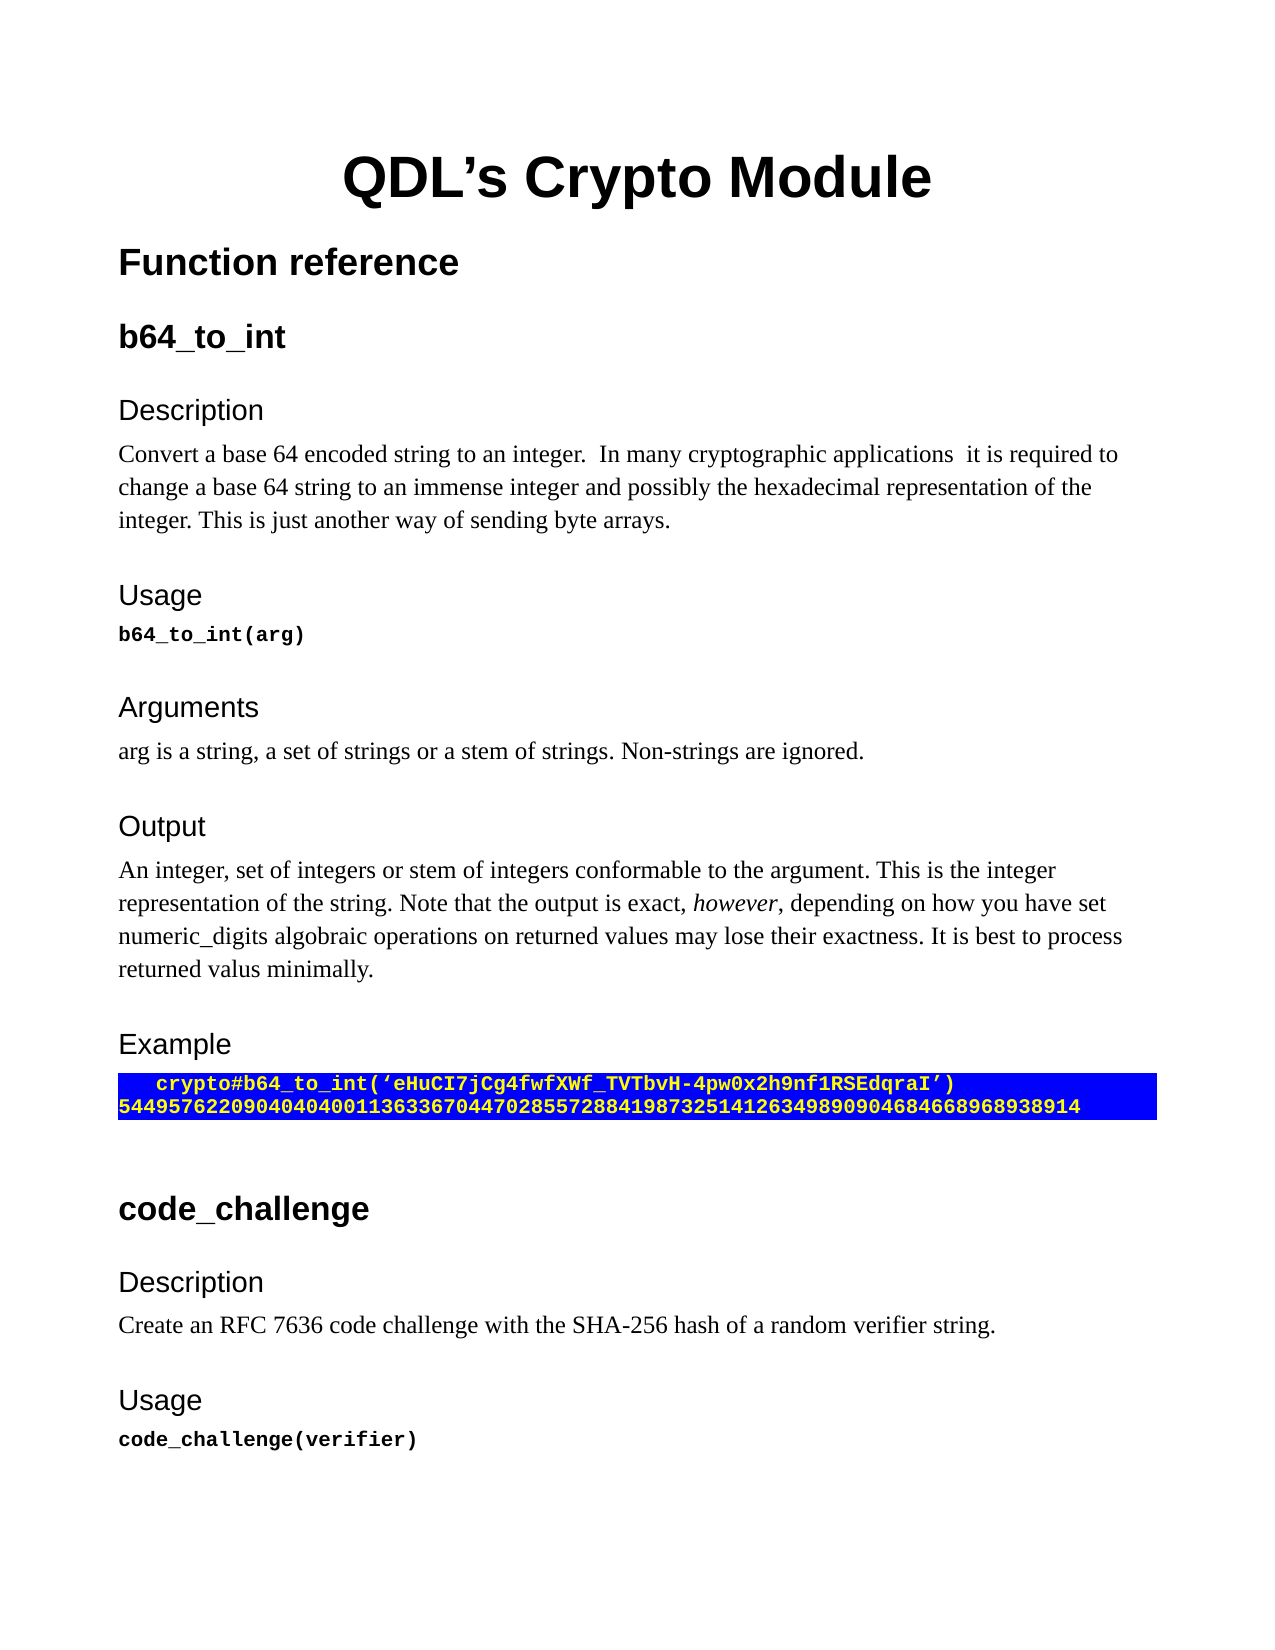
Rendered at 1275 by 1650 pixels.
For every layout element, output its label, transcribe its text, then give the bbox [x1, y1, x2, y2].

text 54495762209040404001136336704470285572884198732514126349890904684668968938914 [118, 1096, 1157, 1120]
subtitle Usage [118, 1383, 1157, 1417]
text arg is a string, a set of strings or a stem of strings. Non-strings are ignored. [118, 736, 1157, 765]
subtitle Description [118, 1264, 1157, 1298]
subtitle Arguments [118, 690, 1157, 724]
subtitle Function reference [118, 240, 1157, 283]
subtitle Example [118, 1027, 1157, 1060]
text An integer, set of integers or stem of integers conformable to the argument. This is the integer representation of the string. Note that the output is exact, however, depending on how you have set numeric_digits algobraic operations on returned values may lose their exactness. It is best to process returned valus minimally. [118, 855, 1157, 983]
text code_challenge(verifier) [118, 1429, 1157, 1453]
subtitle Description [118, 393, 1157, 426]
subtitle code_challenge [118, 1188, 1157, 1227]
text Create an RFC 7636 code challenge with the SHA-256 hash of a random verifier string. [118, 1311, 1157, 1339]
subtitle b64_to_int [118, 317, 1157, 355]
text Convert a base 64 encoded string to an integer. In many cryptographic applications it is required to change a base 64 string to an immense integer and possibly the hexadecimal representation of the integer. This is just another way of sending byte arrays. [118, 439, 1157, 534]
text b64_to_int(arg) [118, 623, 1157, 647]
subtitle Output [118, 809, 1157, 842]
subtitle Usage [118, 577, 1157, 611]
text crypto#b64_to_int(‘eHuCI7jCg4fwfXWf_TVTbvH-4pw0x2h9nf1RSEdqraI’) [118, 1073, 1157, 1096]
